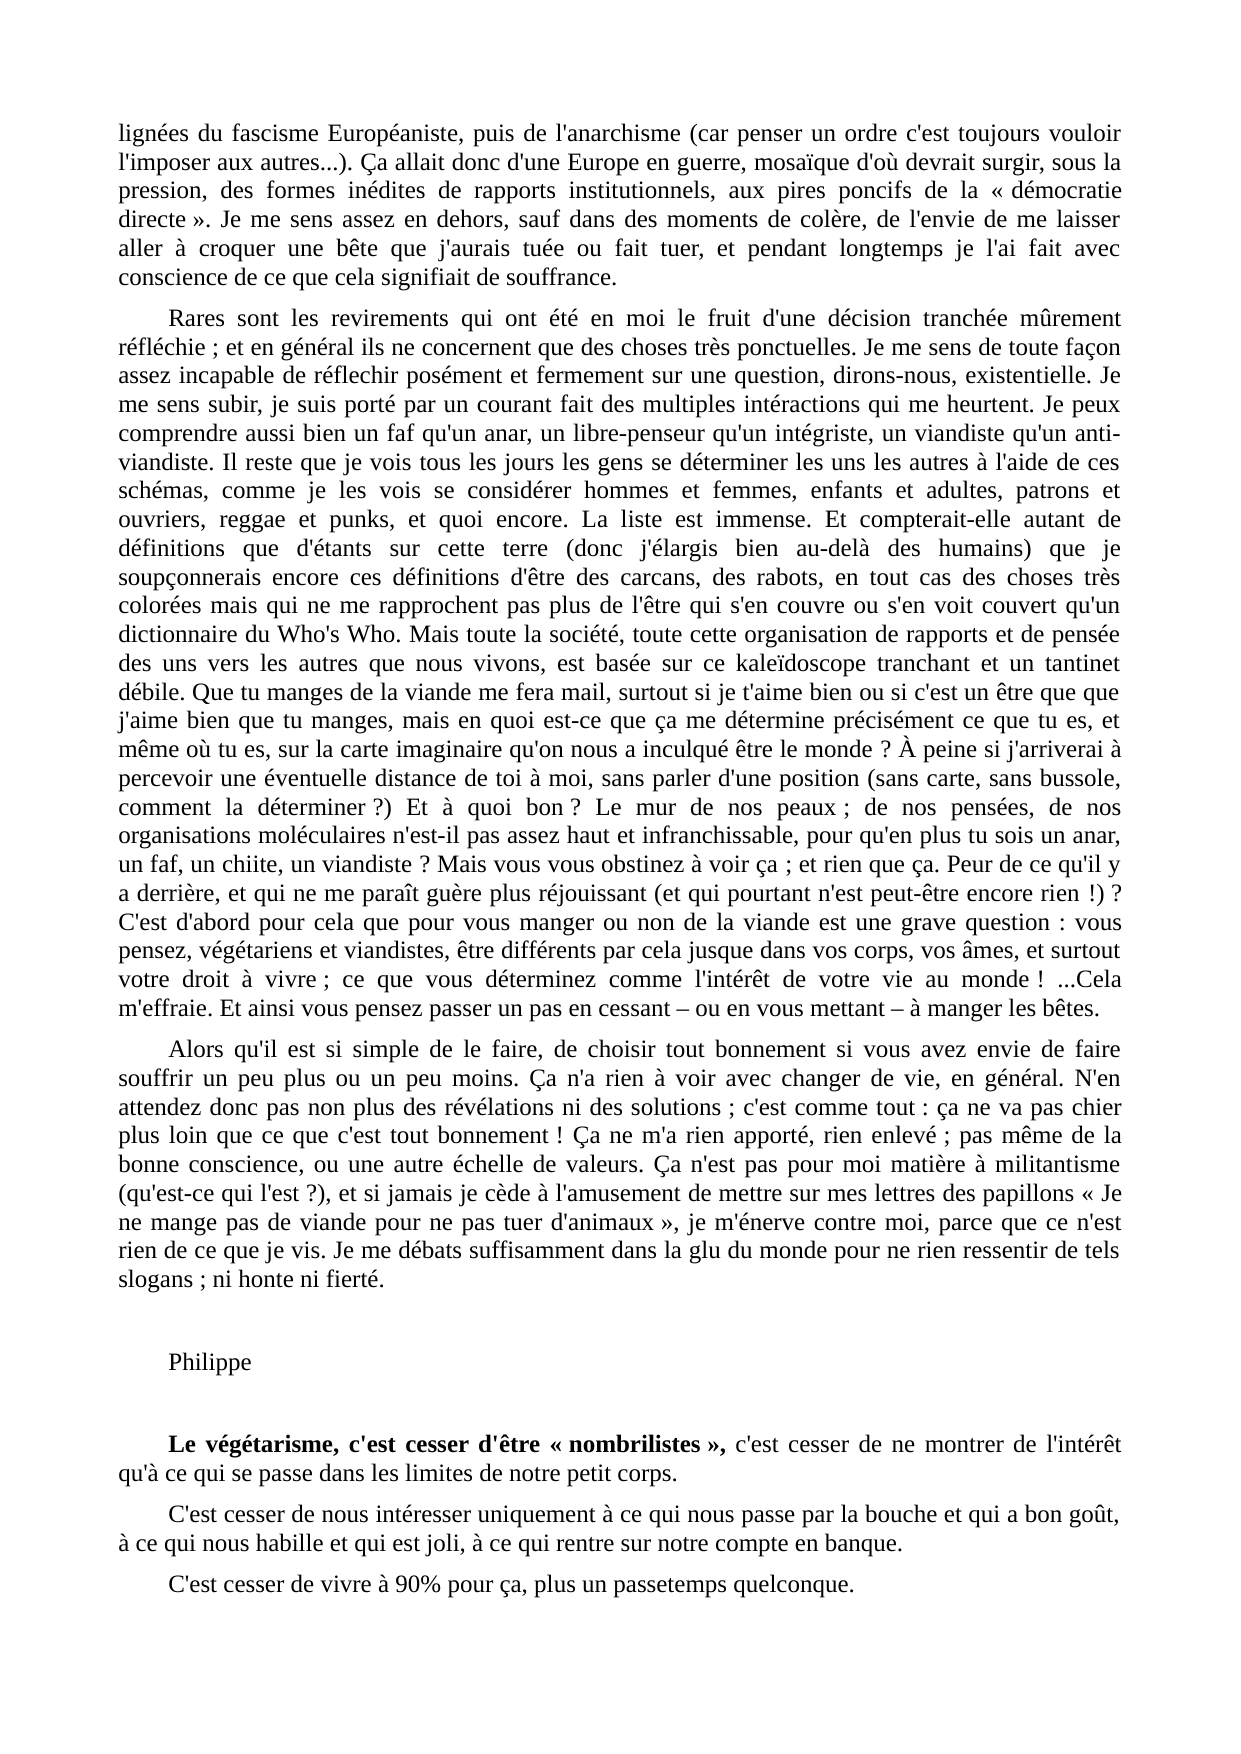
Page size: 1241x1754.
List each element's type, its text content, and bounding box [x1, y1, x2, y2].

text Rares sont les revirements qui ont été en moi le fruit d'une décision tranchée mûrement réfléchie ; et en général ils ne concernent que des choses très ponctuelles. Je me sens de toute façon assez incapable de réflechir posément et fermement sur une question, dirons-nous, existentielle. Je me sens subir, je suis porté par un courant fait des multiples intéractions qui me heurtent. Je peux comprendre aussi bien un faf qu'un anar, un libre-penseur qu'un intégriste, un viandiste qu'un anti-viandiste. Il reste que je vois tous les jours les gens se déterminer les uns les autres à l'aide de ces schémas, comme je les vois se considérer hommes et femmes, enfants et adultes, patrons et ouvriers, reggae et punks, et quoi encore. La liste est immense. Et compterait-elle autant de définitions que d'étants sur cette terre (donc j'élargis bien au-delà des humains) que je soupçonnerais encore ces définitions d'être des carcans, des rabots, en tout cas des choses très colorées mais qui ne me rapprochent pas plus de l'être qui s'en couvre ou s'en voit couvert qu'un dictionnaire du Who's Who. Mais toute la société, toute cette organisation de rapports et de pensée des uns vers les autres que nous vivons, est basée sur ce kaleïdoscope tranchant et un tantinet débile. Que tu manges de la viande me fera mail, surtout si je t'aime bien ou si c'est un être que que j'aime bien que tu manges, mais en quoi est-ce que ça me détermine précisément ce que tu es, et même où tu es, sur la carte imaginaire qu'on nous a inculqué être le monde ? À peine si j'arriverai à percevoir une éventuelle distance de toi à moi, sans parler d'une position (sans carte, sans bussole, comment la déterminer ?) Et à quoi bon ? Le mur de nos peaux ; de nos pensées, de nos organisations moléculaires n'est-il pas assez haut et infranchissable, pour qu'en plus tu sois un anar, un faf, un chiite, un viandiste ? Mais vous vous obstinez à voir ça ; et rien que ça. Peur de ce qu'il y a derrière, et qui ne me paraît guère plus réjouissant (et qui pourtant n'est peut-être encore rien !) ? C'est d'abord pour cela que pour vous manger ou non de la viande est une grave question : vous pensez, végétariens et viandistes, être différents par cela jusque dans vos corps, vos âmes, et surtout votre droit à vivre ; ce que vous déterminez comme l'intérêt de votre vie au monde ! ...Cela m'effraie. Et ainsi vous pensez passer un pas en cessant – ou en vous mettant – à manger les bêtes. [118, 303, 1122, 1022]
text C'est cesser de vivre à 90% pour ça, plus un passetemps quelconque. [118, 1569, 1122, 1598]
text Le végétarisme, c'est cesser d'être « nombrilistes », c'est cesser de ne montrer de l'intérêt qu'à ce qui se passe dans les limites de notre petit corps. [118, 1429, 1122, 1487]
text C'est cesser de nous intéresser uniquement à ce qui nous passe par la bouche et qui a bon goût, à ce qui nous habille et qui est joli, à ce qui rentre sur notre compte en banque. [118, 1499, 1122, 1557]
text Alors qu'il est si simple de le faire, de choisir tout bonnement si vous avez envie de faire souffrir un peu plus ou un peu moins. Ça n'a rien à voir avec changer de vie, en général. N'en attendez donc pas non plus des révélations ni des solutions ; c'est comme tout : ça ne va pas chier plus loin que ce que c'est tout bonnement ! Ça ne m'a rien apporté, rien enlevé ; pas même de la bonne conscience, ou une autre échelle de valeurs. Ça n'est pas pour moi matière à militantisme (qu'est-ce qui l'est ?), et si jamais je cède à l'amusement de mettre sur mes lettres des papillons « Je ne mange pas de viande pour ne pas tuer d'animaux », je m'énerve contre moi, parce que ce n'est rien de ce que je vis. Je me débats suffisamment dans la glu du monde pour ne rien ressentir de tels slogans ; ni honte ni fierté. [118, 1034, 1122, 1293]
text Philippe [118, 1347, 1122, 1376]
text lignées du fascisme Européaniste, puis de l'anarchisme (car penser un ordre c'est toujours vouloir l'imposer aux autres...). Ça allait donc d'une Europe en guerre, mosaïque d'où devrait surgir, sous la pression, des formes inédites de rapports institutionnels, aux pires poncifs de la « démocratie directe ». Je me sens assez en dehors, sauf dans des moments de colère, de l'envie de me laisser aller à croquer une bête que j'aurais tuée ou fait tuer, et pendant longtemps je l'ai fait avec conscience de ce que cela signifiait de souffrance. [118, 118, 1122, 291]
